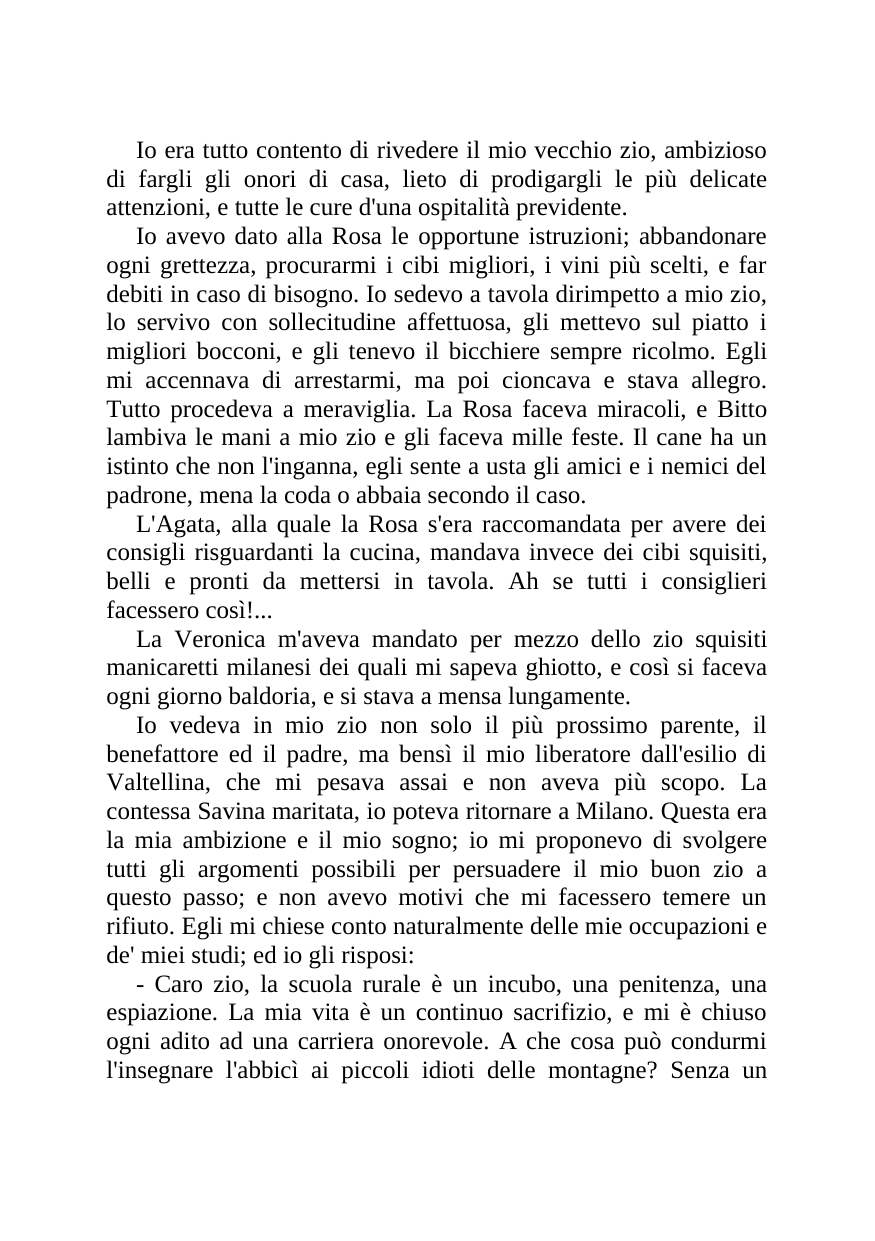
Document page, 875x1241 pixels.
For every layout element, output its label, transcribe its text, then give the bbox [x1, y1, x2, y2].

text Io vedeva in mio zio non solo il più prossimo parente, il benefattore ed il padre, ma bensì il mio liberatore dall'esilio di Valtellina, che mi pesava assai e non aveva più scopo. La contessa Savina maritata, io poteva ritornare a Milano. Questa era la mia ambizione e il mio sogno; io mi proponevo di svolgere tutti gli argomenti possibili per persuadere il mio buon zio a questo passo; e non avevo motivi che mi facessero temere un rifiuto. Egli mi chiese conto naturalmente delle mie occupazioni e de' miei studi; ed io gli risposi: [106, 710, 768, 969]
text La Veronica m'aveva mandato per mezzo dello zio squisiti manicaretti milanesi dei quali mi sapeva ghiotto, e così si faceva ogni giorno baldoria, e si stava a mensa lungamente. [106, 624, 768, 710]
text - Caro zio, la scuola rurale è un incubo, una penitenza, una espiazione. La mia vita è un continuo sacrifizio, e mi è chiuso ogni adito ad una carriera onorevole. A che cosa può condurmi l'insegnare l'abbicì ai piccoli idioti delle montagne? Senza un [106, 969, 768, 1084]
text L'Agata, alla quale la Rosa s'era raccomandata per avere dei consigli risguardanti la cucina, mandava invece dei cibi squisiti, belli e pronti da mettersi in tavola. Ah se tutti i consiglieri facessero così!... [106, 509, 768, 624]
text Io era tutto contento di rivedere il mio vecchio zio, ambizioso di fargli gli onori di casa, lieto di prodigargli le più delicate attenzioni, e tutte le cure d'una ospitalità previdente. [106, 135, 768, 221]
text Io avevo dato alla Rosa le opportune istruzioni; abbandonare ogni grettezza, procurarmi i cibi migliori, i vini più scelti, e far debiti in caso di bisogno. Io sedevo a tavola dirimpetto a mio zio, lo servivo con sollecitudine affettuosa, gli mettevo sul piatto i migliori bocconi, e gli tenevo il bicchiere sempre ricolmo. Egli mi accennava di arrestarmi, ma poi cioncava e stava allegro. Tutto procedeva a meraviglia. La Rosa faceva miracoli, e Bitto lambiva le mani a mio zio e gli faceva mille feste. Il cane ha un istinto che non l'inganna, egli sente a usta gli amici e i nemici del padrone, mena la coda o abbaia secondo il caso. [106, 221, 768, 509]
